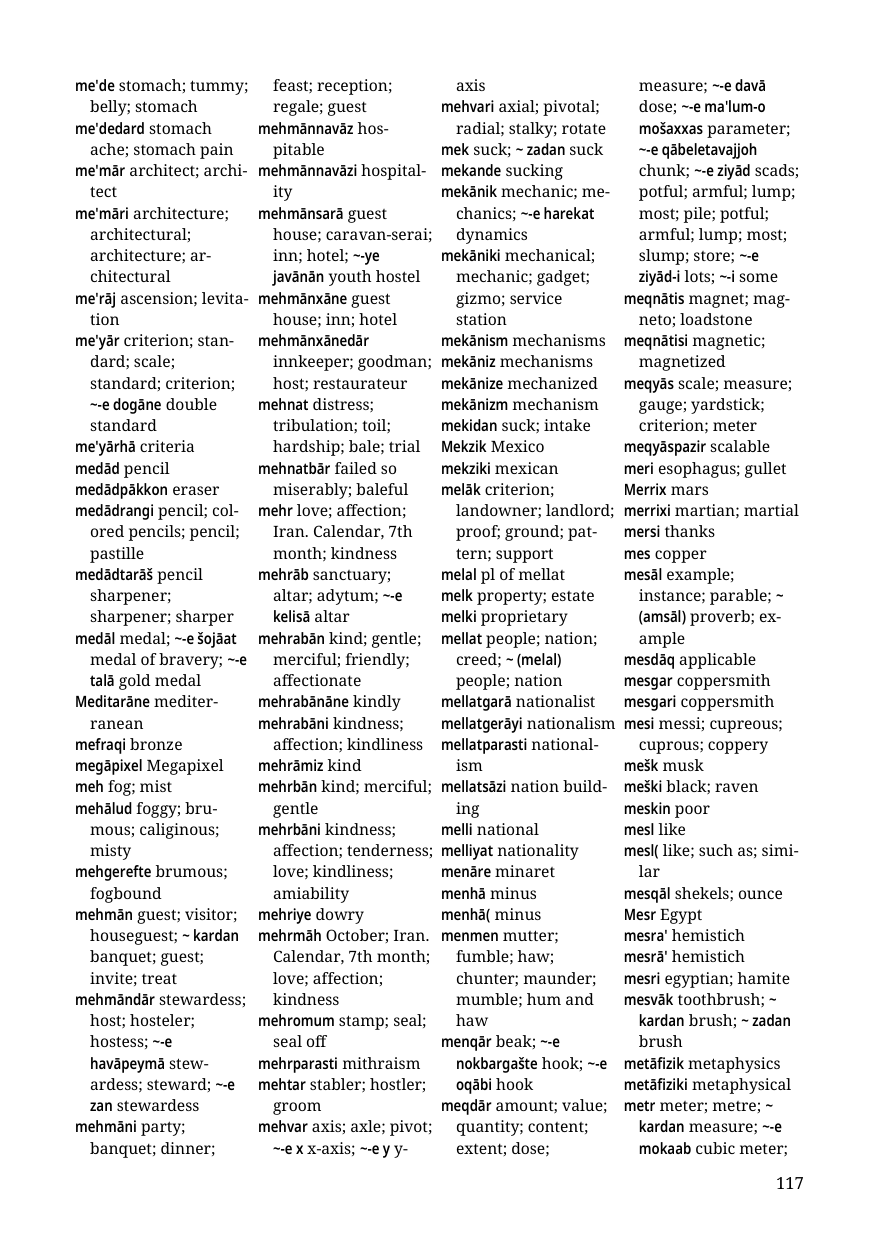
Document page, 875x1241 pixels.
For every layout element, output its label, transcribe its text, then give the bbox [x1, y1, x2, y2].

text mehromum stamp; seal; seal off [258, 1010, 433, 1052]
text me'rāj ascension; levita­tion [75, 287, 250, 330]
text mehnat distress; tribula­tion; toil; hardship; bale; trial [258, 394, 433, 457]
text menhā( minus [441, 904, 616, 925]
text melki proprietary [441, 606, 616, 627]
text me'yārhā criteria [75, 436, 250, 457]
text Mesr Egypt [624, 904, 799, 925]
text measure; ~-e davā dose; ~-e ma'lum-o mošaxxas parame­ter; ~-e qābeletavajjoh chunk; ~-e ziyād scads; potful; armful; lump; most; pile; potful; armful; lump; most; slump; store; ~-e ziyād-i lots; ~-i some [624, 75, 799, 287]
text me'yār criterion; stan­dard; scale; standard; cri­terion; ~-e dogāne dou­ble stan­dard [75, 330, 250, 436]
text menmen mutter; fumble; haw; chunter; maunder; mumble; hum and haw [441, 925, 616, 1031]
text menhā minus [441, 882, 616, 904]
text mekānism mechanisms [441, 330, 616, 351]
text menqār beak; ~-e nokbargašte hook; ~-e oqābi hook [441, 1031, 616, 1095]
text melliyat nationality [441, 840, 616, 861]
text meški black; raven [624, 776, 799, 797]
text mesl( like; such as; simi­lar [624, 840, 799, 882]
text mekāniz mechanisms [441, 351, 616, 372]
text mehmānxānedār innkeeper; goodman; host; restaura­teur [258, 330, 433, 394]
text melk property; estate [441, 585, 616, 606]
text mellatparasti national­ism [441, 734, 616, 776]
text mehtar stabler; hostler; groom [258, 1074, 433, 1116]
text mehnatbār failed so miser­ably; baleful [258, 457, 433, 500]
text mehr love; affection; Iran. Cal­endar, 7th month; kindness [258, 500, 433, 564]
text mekānik mechanic; me­chanics; ~-e harekat dy­namics [441, 181, 616, 245]
text metāfiziki metaphysical [624, 1074, 799, 1095]
text medādrangi pencil; col­ored pencils; pencil; pastille [75, 500, 250, 564]
text mehmānsarā guest house; cara­van-serai; inn; hotel; ~-ye javānān youth hostel [258, 202, 433, 287]
text mesri egyptian; hamite [624, 967, 799, 989]
text mesgari coppersmith [624, 691, 799, 712]
text mellat people; nation; creed; ~ (melal) people; nation [441, 627, 616, 691]
text me'de stomach; tummy; belly; stomach [75, 75, 250, 117]
text feast; reception; regale; guest [258, 75, 433, 117]
text meqyāspazir scalable [624, 436, 799, 457]
text mersi thanks [624, 521, 799, 542]
text mehvar axis; axle; pivot; ~-e x x-axis; ~-e y y- [258, 1116, 433, 1159]
text me'māri architecture; archi­tectural; architecture; ar­chitectural [75, 202, 250, 287]
text meh fog; mist [75, 776, 250, 797]
text mehrbān kind; merciful; gentle [258, 776, 433, 819]
text mefraqi bronze [75, 734, 250, 755]
text medāl medal; ~-e šojāat medal of bravery; ~-e talā gold medal [75, 627, 250, 691]
text mesra' hemistich [624, 925, 799, 946]
text medādtarāš pencil sharp­ener; sharpener; sharper [75, 564, 250, 627]
text mehrbāni kindness; affect­ion; tenderness; love; kindliness; amiability [258, 819, 433, 904]
text mellatgerāyi nationalism [441, 712, 616, 734]
text meskin poor [624, 797, 799, 819]
text medādpākkon eraser [75, 479, 250, 500]
text me'dedard stomach ache; stomach pain [75, 117, 250, 160]
text mekānizm mechanism [441, 394, 616, 415]
text merrixi martian; martial [624, 500, 799, 521]
text mesqāl shekels; ounce [624, 882, 799, 904]
text mehrabāni kindness; affect­ion; kindliness [258, 712, 433, 755]
text mehmānnavāzi hospital­ity [258, 160, 433, 202]
text mesi messi; cupreous; cuprous; coppery [624, 712, 799, 755]
text meqyās scale; measure; gauge; yardstick; crite­rion; meter [624, 372, 799, 436]
text Merrix mars [624, 479, 799, 500]
text me'mār architect; archi­tect [75, 160, 250, 202]
text mehrparasti mithraism [258, 1052, 433, 1074]
text mes copper [624, 542, 799, 564]
text mehvari axial; pivotal; ra­dial; stalky; rotate [441, 96, 616, 139]
text mesrā' hemistich [624, 946, 799, 967]
text melal pl of mellat [441, 564, 616, 585]
text menāre minaret [441, 861, 616, 882]
text mek suck; ~ zadan suck [441, 139, 616, 160]
text mehriye dowry [258, 904, 433, 925]
text medād pencil [75, 457, 250, 479]
text axis [441, 75, 616, 96]
text mekāniki mechanical; me­chanic; gadget; gizmo; ser­vice station [441, 245, 616, 330]
text mellatsāzi nation build­ing [441, 776, 616, 819]
text mesvāk toothbrush; ~ kardan brush; ~ zadan brush [624, 989, 799, 1052]
text mesgar coppersmith [624, 670, 799, 691]
text mehmāndār stewardess; host; hosteler; hostess; ~-e havāpeymā stew­ardess; steward; ~-e zan stew­ardess [75, 989, 250, 1116]
text mekidan suck; intake [441, 415, 616, 436]
text melli national [441, 819, 616, 840]
text metāfizik metaphysics [624, 1052, 799, 1074]
text mehrāmiz kind [258, 755, 433, 776]
text mekande sucking [441, 160, 616, 181]
text mehmānxāne guest house; inn; hotel [258, 287, 433, 330]
text melāk criterion; landowner; landlord; proof; ground; pat­tern; support [441, 479, 616, 564]
text meri esophagus; gullet [624, 457, 799, 479]
text megāpixel Megapixel [75, 755, 250, 776]
text meqnātisi magnetic; mag­netized [624, 330, 799, 372]
text mehmān guest; visitor; house­guest; ~ kardan banquet; guest; invite; treat [75, 904, 250, 989]
text meqnātis magnet; mag­neto; loadstone [624, 287, 799, 330]
text meqdār amount; value; quan­tity; content; extent; dose; [441, 1095, 616, 1159]
text mesāl example; instance; para­ble; ~ (amsāl) proverb; ex­ample [624, 564, 799, 649]
text Mekzik Mexico [441, 436, 616, 457]
text mekziki mexican [441, 457, 616, 479]
text mehrabānāne kindly [258, 691, 433, 712]
text Meditarāne mediter­ranean [75, 691, 250, 734]
text metr meter; metre; ~ kardan measure; ~-e mokaab cu­bic meter; [624, 1095, 799, 1159]
text mehrāb sanctuary; altar; ady­tum; ~-e kelisā altar [258, 564, 433, 627]
text mehrabān kind; gentle; merci­ful; friendly; affec­tionate [258, 627, 433, 691]
text mešk musk [624, 755, 799, 776]
text mesl like [624, 819, 799, 840]
text mehrmāh October; Iran. Cal­endar, 7th month; love; af­fection; kindness [258, 925, 433, 1010]
text mehālud foggy; bru­mous; caliginous; misty [75, 797, 250, 861]
text mehgerefte brumous; fog­bound [75, 861, 250, 904]
text mekānize mechanized [441, 372, 616, 394]
text mellatgarā nationalist [441, 691, 616, 712]
text mehmāni party; banquet; din­ner; [75, 1116, 250, 1159]
text mesdāq applicable [624, 649, 799, 670]
text mehmānnavāz hos­pitable [258, 117, 433, 160]
